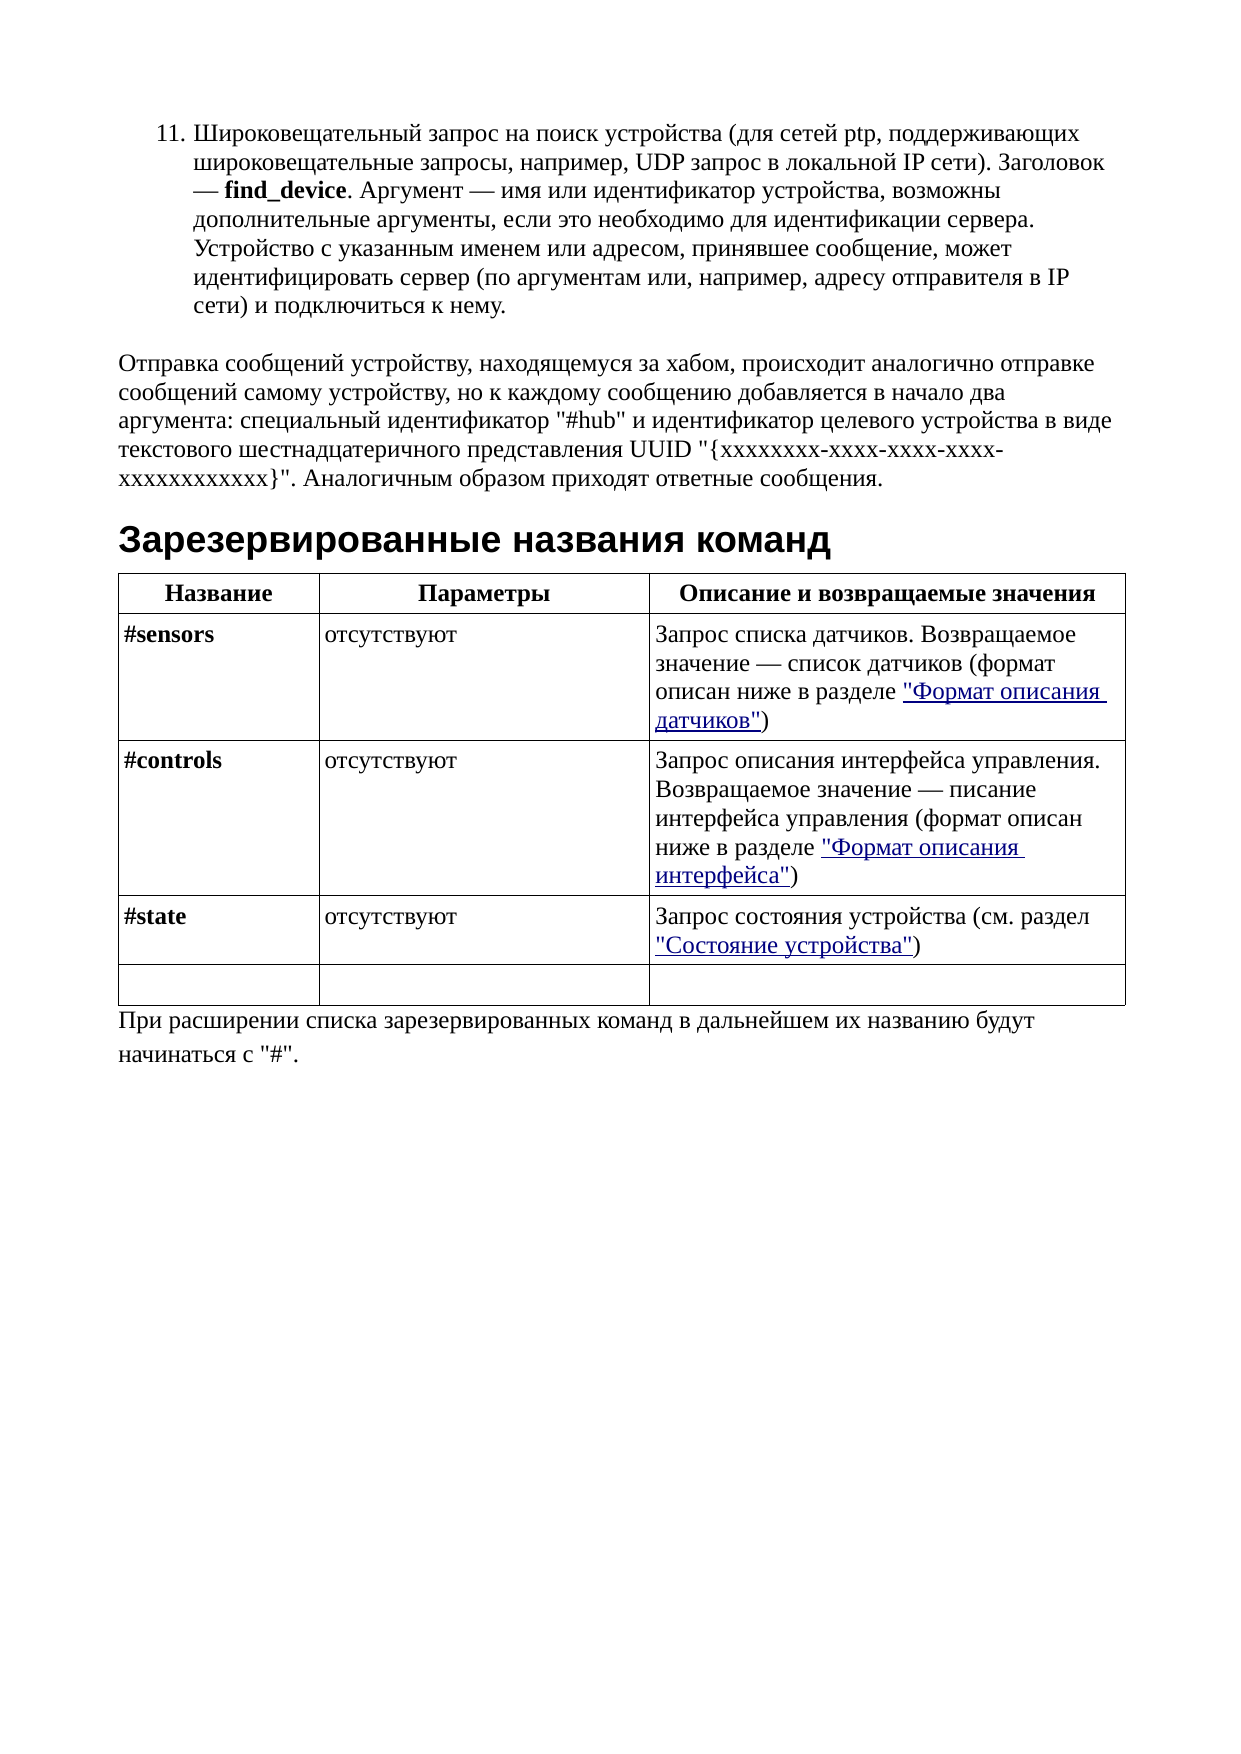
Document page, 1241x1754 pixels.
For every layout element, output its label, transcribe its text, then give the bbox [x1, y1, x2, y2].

table_cell Запрос состояния устройства (см. раздел "Состояние устройства") [650, 896, 1125, 964]
table_cell отсутствуют [320, 896, 649, 964]
subtitle Зарезервированные названия команд [118, 517, 1122, 560]
table_header Параметры [320, 574, 649, 613]
list Широковещательный запрос на поиск устройства (для сетей ptp, поддерживающих широковещательные запросы, например, UDP запрос в локальной IP сети). Заголовок — find_device. Аргумент — имя или идентификатор устройства, возможны дополнительные аргументы, если это необходимо для идентификации сервера. Устройство с указанным именем или адресом, принявшее сообщение, может идентифицировать сервер (по аргументам или, например, адресу отправителя в IP сети) и подключиться к нему. [156, 118, 1122, 319]
text При расширении списка зарезервированных команд в дальнейшем их названию будут начинаться с "#". [118, 1006, 1122, 1068]
table_cell #sensors [119, 614, 319, 739]
table_header Название [119, 574, 319, 613]
table_cell #state [119, 896, 319, 964]
table_cell [119, 965, 319, 1004]
table_cell Запрос списка датчиков. Возвращаемое значение — список датчиков (формат описан ниже в разделе "Формат описания датчиков") [650, 614, 1125, 739]
table_cell Запрос описания интерфейса управления. Возвращаемое значение — писание интерфейса управления (формат описан ниже в разделе "Формат описания интерфейса") [650, 741, 1125, 895]
table_cell отсутствуют [320, 614, 649, 739]
table_header Описание и возвращаемые значения [650, 574, 1125, 613]
table_cell отсутствуют [320, 741, 649, 895]
table_cell [650, 965, 1125, 1004]
table_cell #controls [119, 741, 319, 895]
text Отправка сообщений устройству, находящемуся за хабом, происходит аналогично отправке сообщений самому устройству, но к каждому сообщению добавляется в начало два аргумента: специальный идентификатор "#hub" и идентификатор целевого устройства в виде текстового шестнадцатеричного представления UUID "{xxxxxxxx-xxxx-xxxx-xxxx-xxxxxxxxxxxx}". Аналогичным образом приходят ответные сообщения. [118, 348, 1122, 492]
table_cell [320, 965, 649, 1004]
